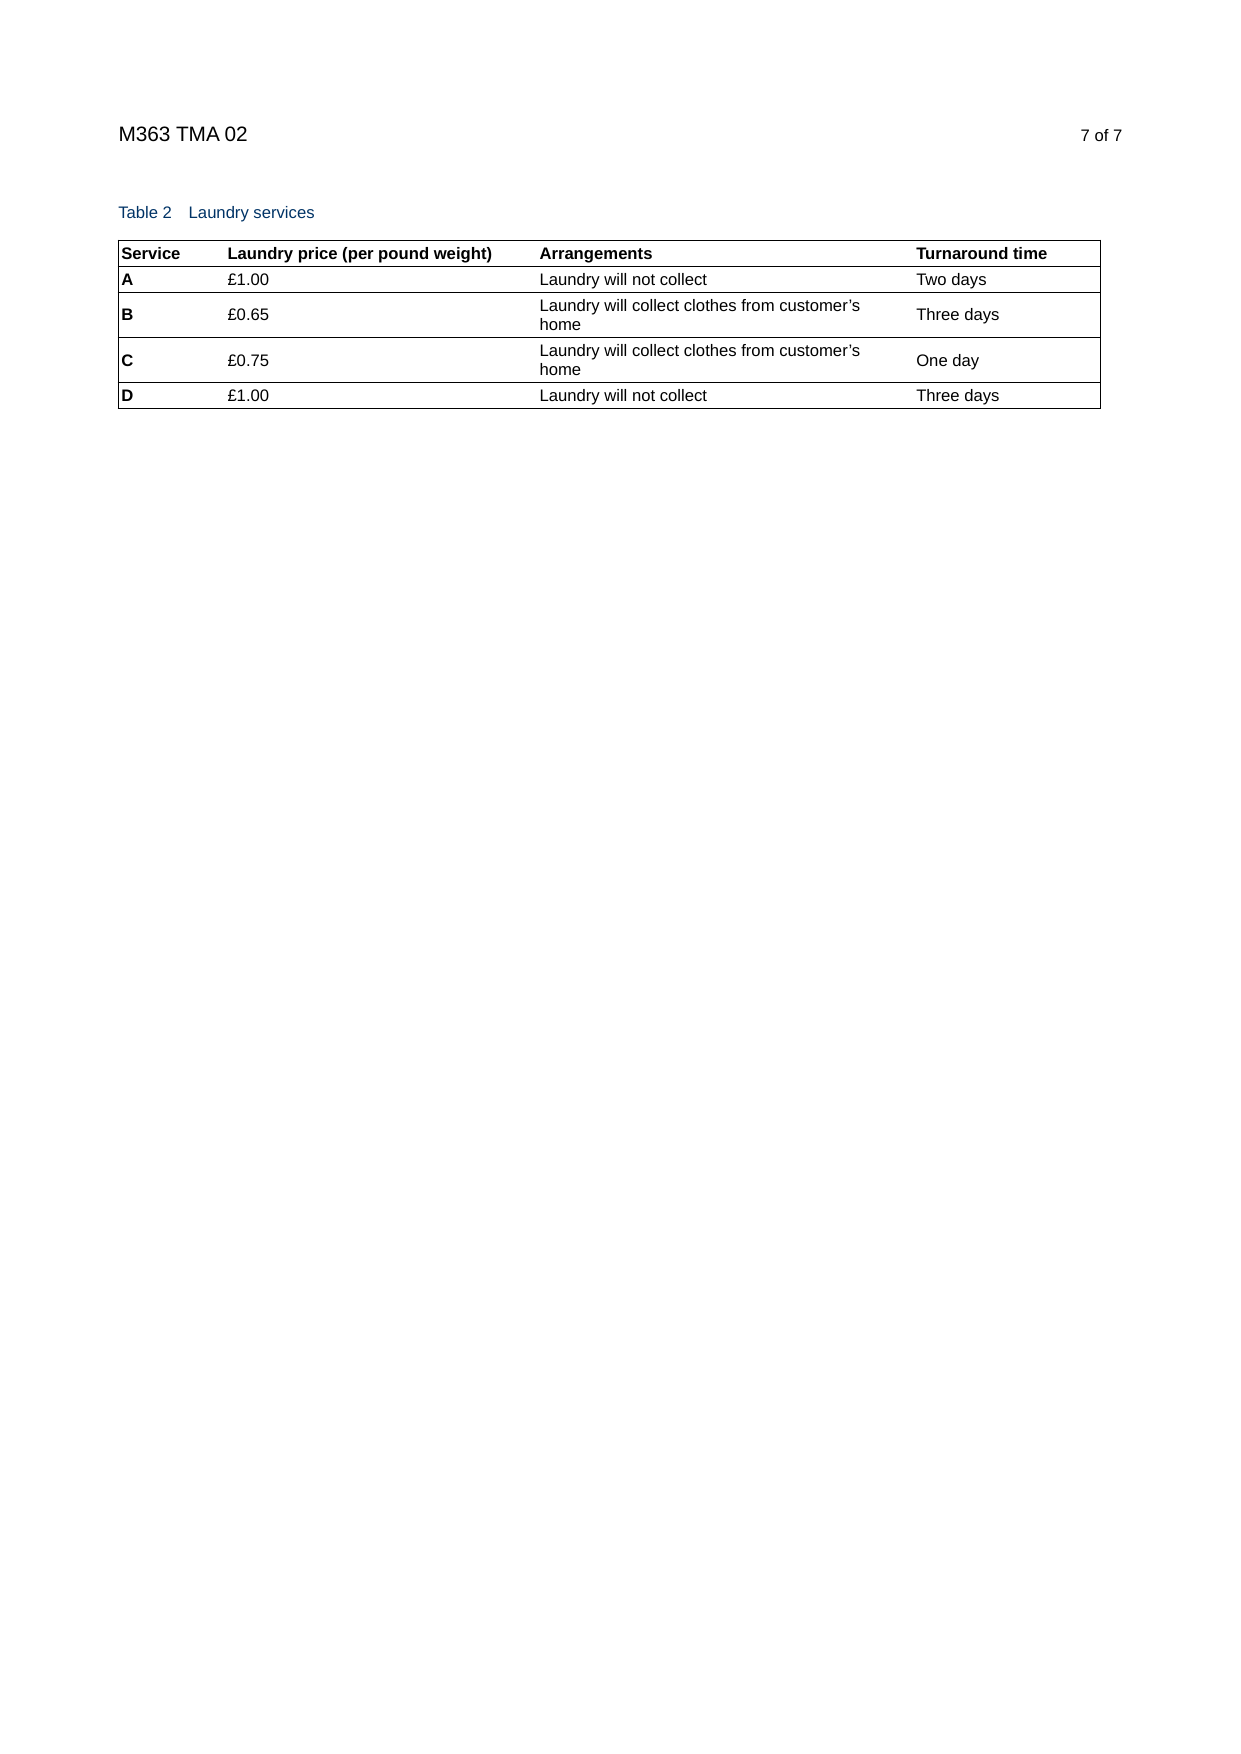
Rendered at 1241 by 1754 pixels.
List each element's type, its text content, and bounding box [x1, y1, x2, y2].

table_cell C [119, 338, 224, 382]
table_cell Two days [913, 267, 1100, 292]
table_cell Laundry will not collect [536, 267, 913, 292]
table_cell £1.00 [224, 383, 536, 408]
table_cell £0.75 [224, 338, 536, 382]
table_header Service [119, 241, 224, 266]
table_cell Three days [913, 293, 1100, 337]
table_cell Three days [913, 383, 1100, 408]
table_cell A [119, 267, 224, 292]
table_cell B [119, 293, 224, 337]
table_cell Laundry will not collect [536, 383, 913, 408]
table_cell D [119, 383, 224, 408]
table_cell Laundry will collect clothes from customer’s home [536, 338, 913, 382]
table_cell £0.65 [224, 293, 536, 337]
table_cell One day [913, 338, 1100, 382]
table_cell £1.00 [224, 267, 536, 292]
subtitle Table 2 Laundry services [118, 193, 1122, 222]
table_header Turnaround time [913, 241, 1100, 266]
table_header Laundry price (per pound weight) [224, 241, 536, 266]
table_header Arrangements [536, 241, 913, 266]
table_cell Laundry will collect clothes from customer’s home [536, 293, 913, 337]
